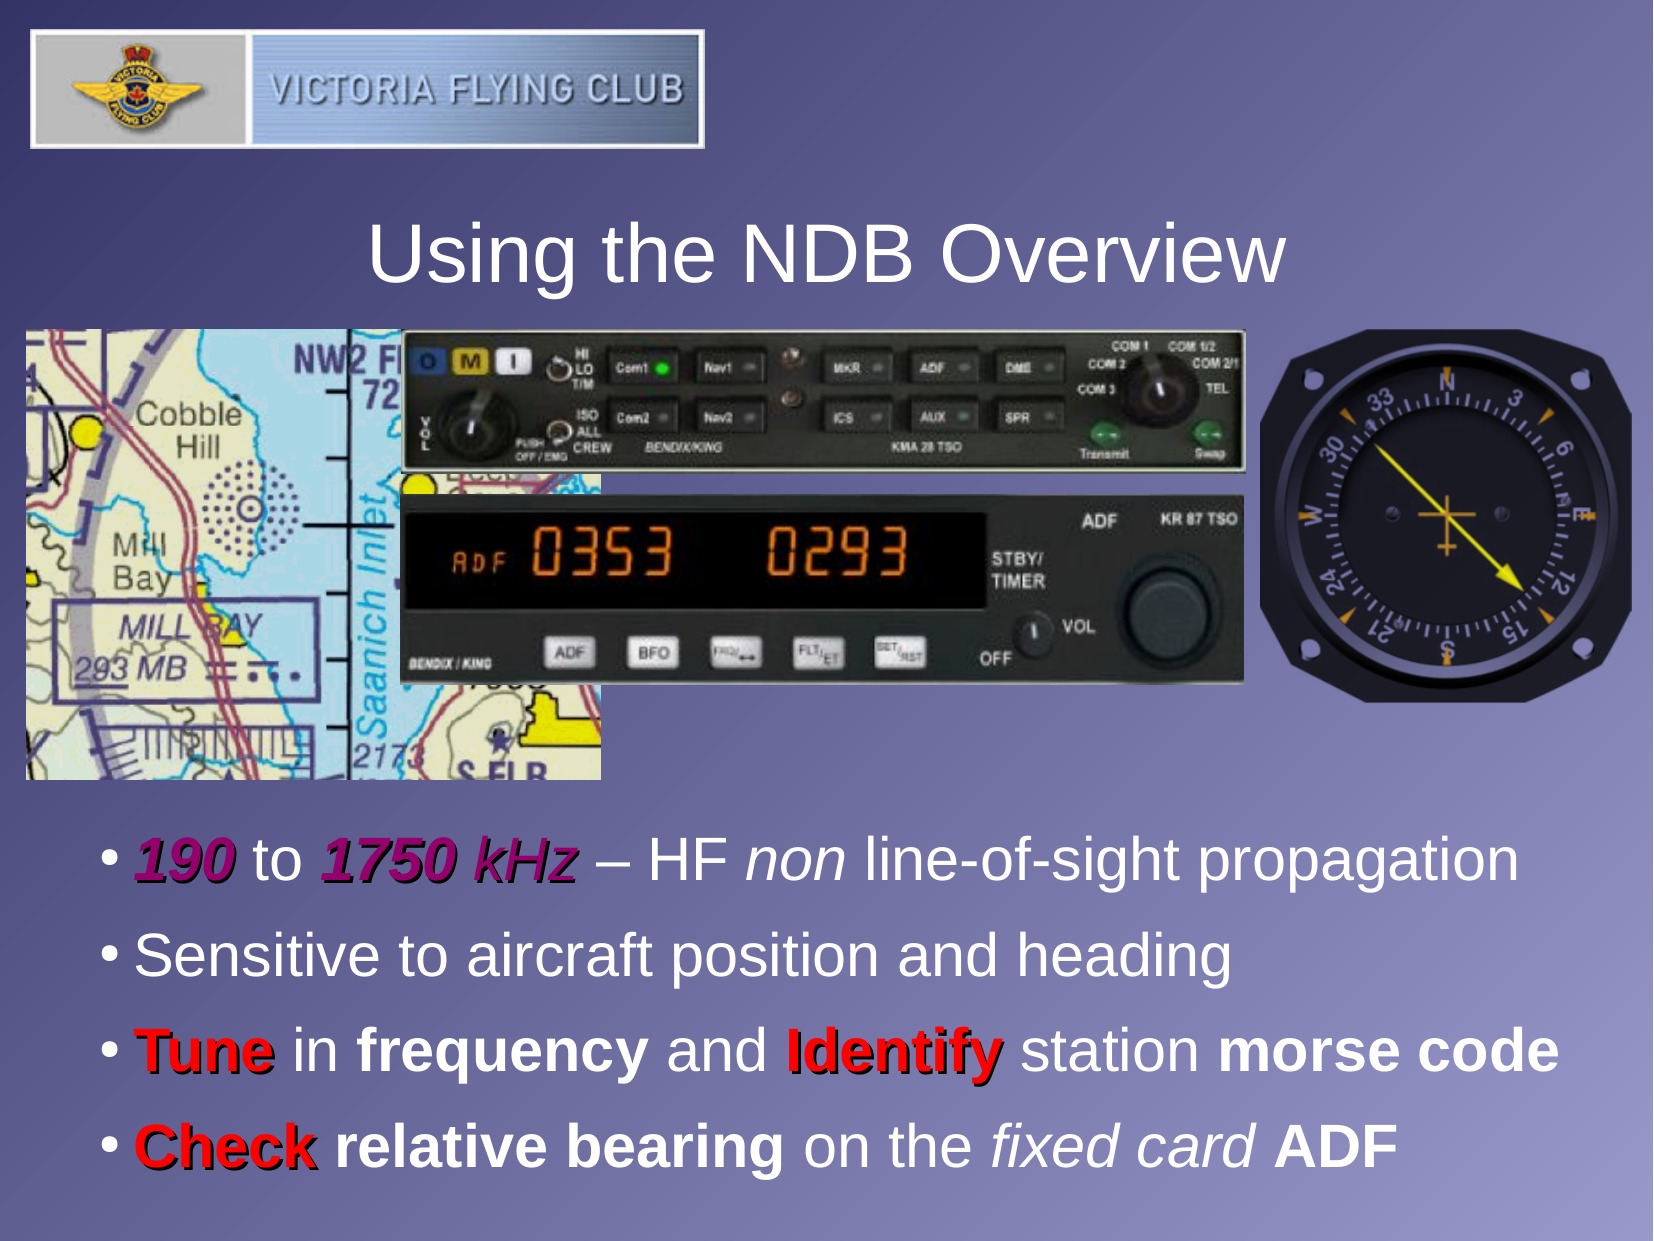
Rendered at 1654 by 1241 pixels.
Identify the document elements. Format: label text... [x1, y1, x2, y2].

picture [30, 29, 705, 149]
list 190 to 1750 kHz – HF non line-of-sight propagation Sensitive to aircraft position and heading Tune in frequency and Identify station morse code Check relative bearing on the fixed card ADF [82, 825, 1571, 1201]
title Using the NDB Overview [82, 150, 1571, 358]
picture [1260, 329, 1632, 706]
picture [26, 329, 1246, 781]
